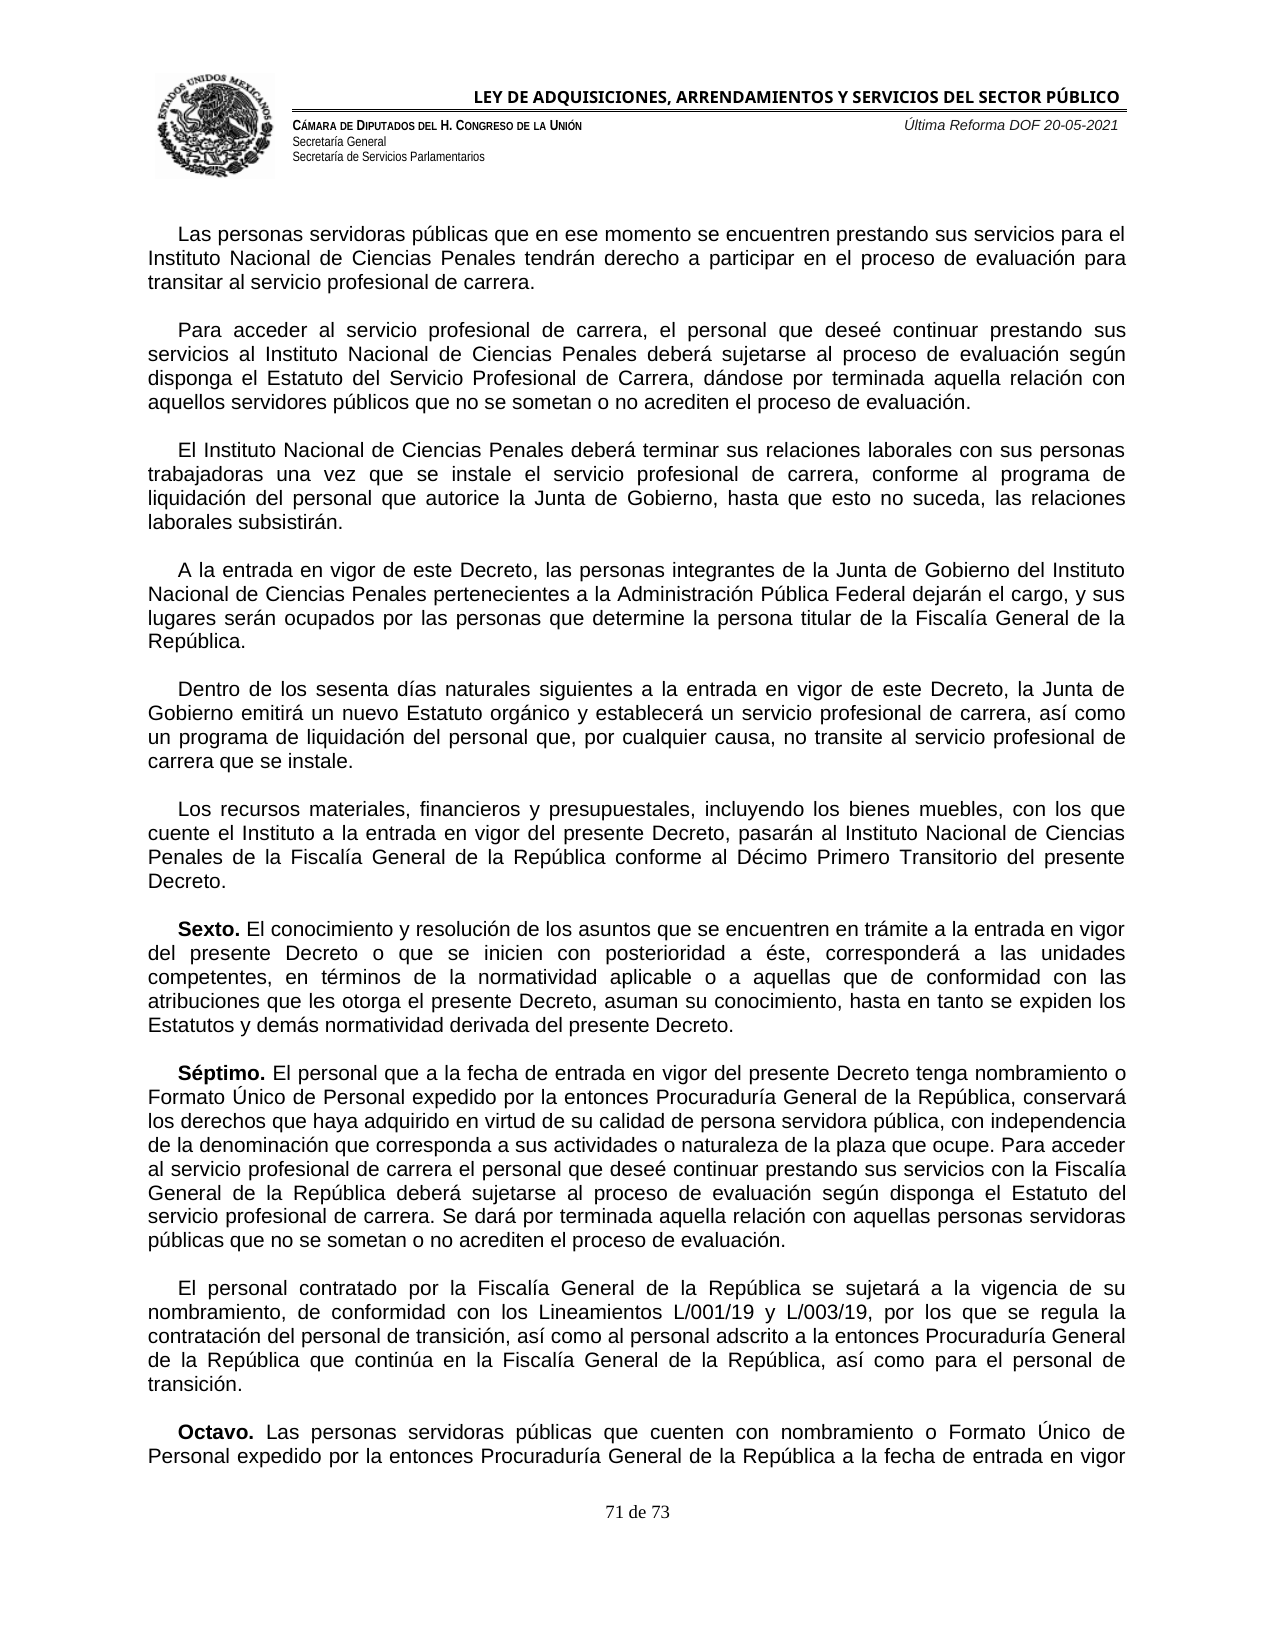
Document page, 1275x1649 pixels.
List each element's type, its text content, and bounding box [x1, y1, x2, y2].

text Octavo. Las personas servidoras públicas que cuenten con nombramiento o Formato Único de Personal expedido por la entonces Procuraduría General de la República a la fecha de entrada en vigor [148, 1420, 1127, 1468]
text Dentro de los sesenta días naturales siguientes a la entrada en vigor de este Decreto, la Junta de Gobierno emitirá un nuevo Estatuto orgánico y establecerá un servicio profesional de carrera, así como un programa de liquidación del personal que, por cualquier causa, no transite al servicio profesional de carrera que se instale. [148, 677, 1127, 773]
text Sexto. El conocimiento y resolución de los asuntos que se encuentren en trámite a la entrada en vigor del presente Decreto o que se inicien con posterioridad a éste, corresponderá a las unidades competentes, en términos de la normatividad aplicable o a aquellas que de conformidad con las atribuciones que les otorga el presente Decreto, asuman su conocimiento, hasta en tanto se expiden los Estatutos y demás normatividad derivada del presente Decreto. [148, 917, 1127, 1037]
text A la entrada en vigor de este Decreto, las personas integrantes de la Junta de Gobierno del Instituto Nacional de Ciencias Penales pertenecientes a la Administración Pública Federal dejarán el cargo, y sus lugares serán ocupados por las personas que determine la persona titular de la Fiscalía General de la República. [148, 557, 1127, 653]
text Los recursos materiales, financieros y presupuestales, incluyendo los bienes muebles, con los que cuente el Instituto a la entrada en vigor del presente Decreto, pasarán al Instituto Nacional de Ciencias Penales de la Fiscalía General de la República conforme al Décimo Primero Transitorio del presente Decreto. [148, 797, 1127, 893]
text Para acceder al servicio profesional de carrera, el personal que deseé continuar prestando sus servicios al Instituto Nacional de Ciencias Penales deberá sujetarse al proceso de evaluación según disponga el Estatuto del Servicio Profesional de Carrera, dándose por terminada aquella relación con aquellos servidores públicos que no se sometan o no acrediten el proceso de evaluación. [148, 318, 1127, 414]
text El personal contratado por la Fiscalía General de la República se sujetará a la vigencia de su nombramiento, de conformidad con los Lineamientos L/001/19 y L/003/19, por los que se regula la contratación del personal de transición, así como al personal adscrito a la entonces Procuraduría General de la República que continúa en la Fiscalía General de la República, así como para el personal de transición. [148, 1276, 1127, 1396]
text Las personas servidoras públicas que en ese momento se encuentren prestando sus servicios para el Instituto Nacional de Ciencias Penales tendrán derecho a participar en el proceso de evaluación para transitar al servicio profesional de carrera. [148, 222, 1127, 294]
text El Instituto Nacional de Ciencias Penales deberá terminar sus relaciones laborales con sus personas trabajadoras una vez que se instale el servicio profesional de carrera, conforme al programa de liquidación del personal que autorice la Junta de Gobierno, hasta que esto no suceda, las relaciones laborales subsistirán. [148, 438, 1127, 533]
text Séptimo. El personal que a la fecha de entrada en vigor del presente Decreto tenga nombramiento o Formato Único de Personal expedido por la entonces Procuraduría General de la República, conservará los derechos que haya adquirido en virtud de su calidad de persona servidora pública, con independencia de la denominación que corresponda a sus actividades o naturaleza de la plaza que ocupe. Para acceder al servicio profesional de carrera el personal que deseé continuar prestando sus servicios con la Fiscalía General de la República deberá sujetarse al proceso de evaluación según disponga el Estatuto del servicio profesional de carrera. Se dará por terminada aquella relación con aquellas personas servidoras públicas que no se sometan o no acrediten el proceso de evaluación. [148, 1061, 1127, 1252]
